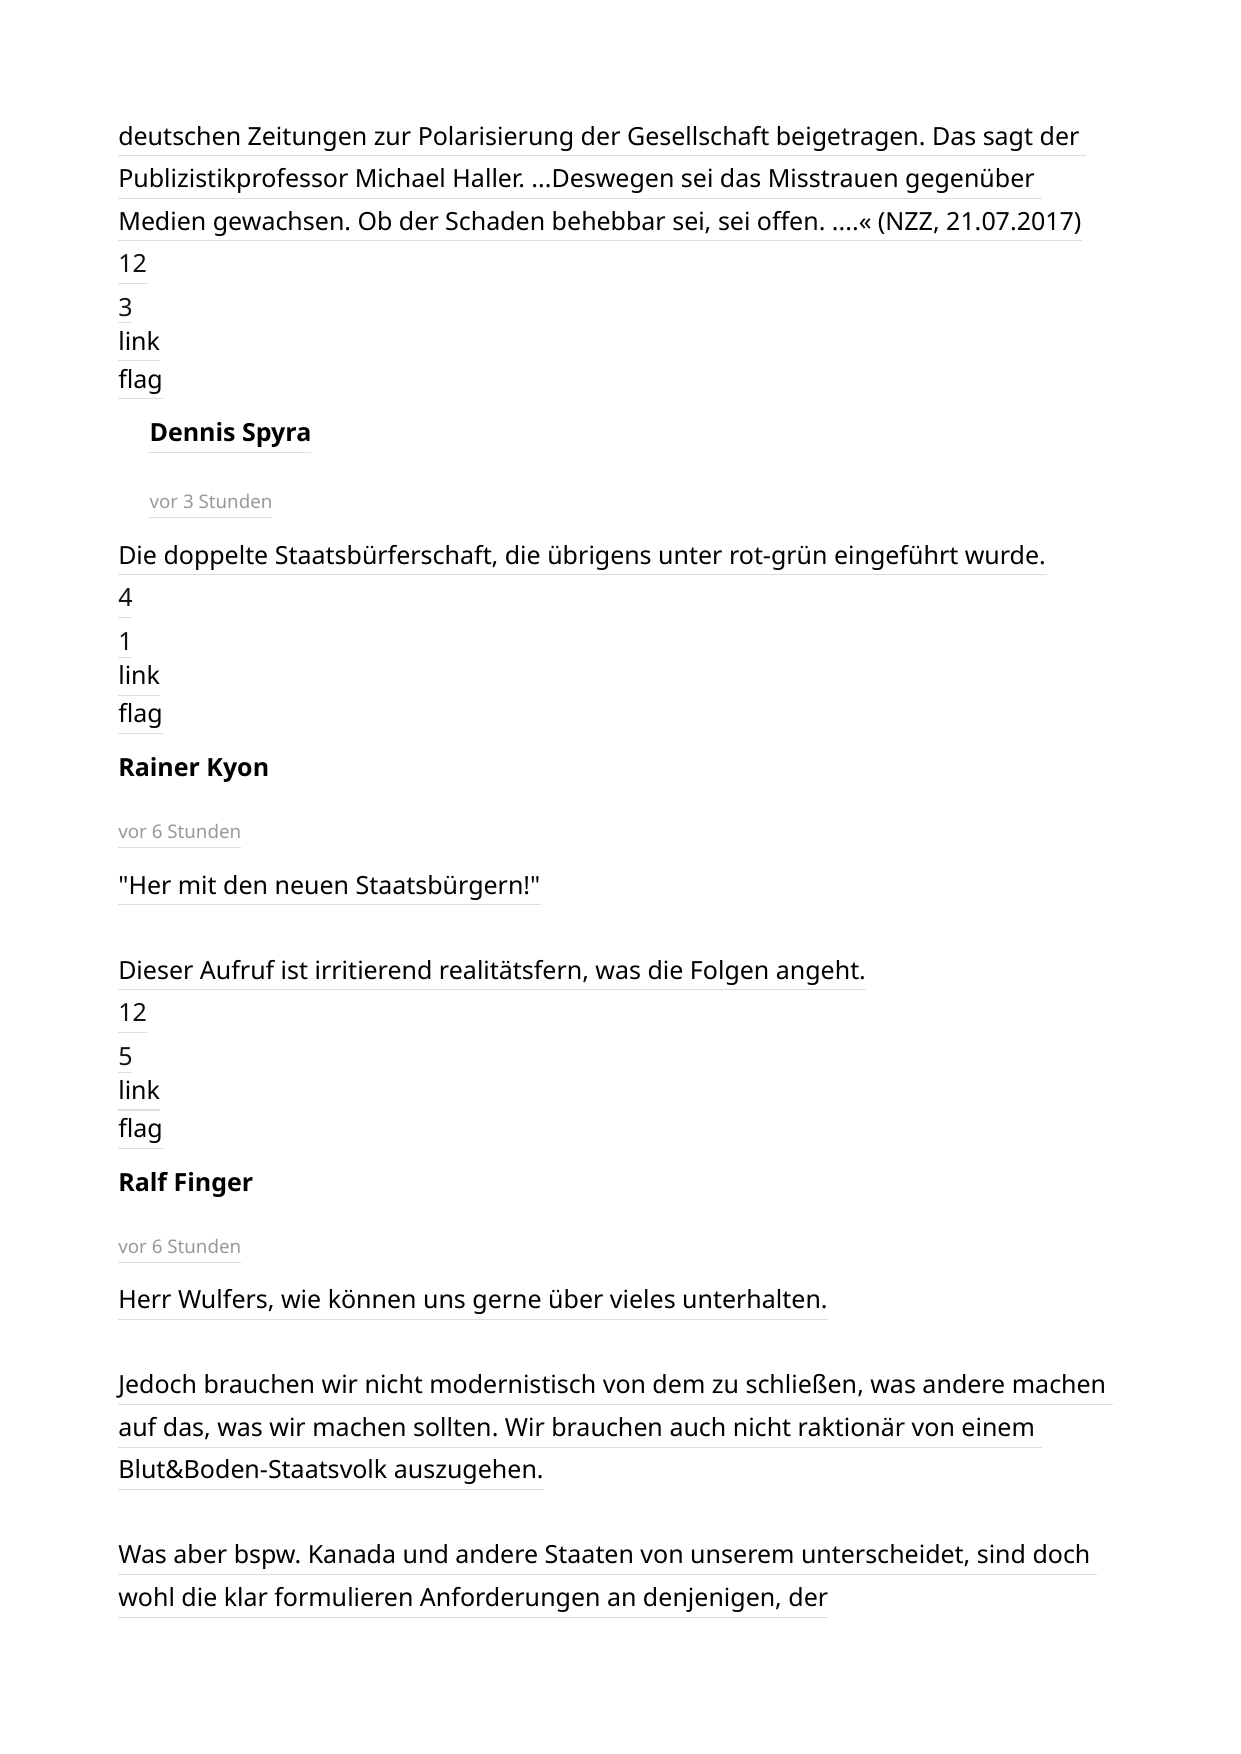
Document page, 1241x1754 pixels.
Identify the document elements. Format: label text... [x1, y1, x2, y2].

text 5 [118, 1037, 1122, 1073]
text link [118, 1073, 1122, 1111]
text flag [118, 361, 1122, 399]
text vor 6 Stunden [118, 819, 1117, 848]
text 4 [118, 580, 1122, 618]
text 1 [118, 622, 1122, 658]
text 3 [118, 288, 1122, 323]
text flag [118, 696, 1122, 734]
text vor 6 Stunden [118, 1234, 1117, 1263]
text flag [118, 1111, 1122, 1149]
text 12 [118, 995, 1122, 1033]
text link [118, 658, 1122, 696]
text deutschen Zeitungen zur Polarisierung der Gesellschaft beigetragen. Das sagt der Publizistikprofessor Michael Haller. ...Deswegen sei das Misstrauen gegenüber Medien gewachsen. Ob der Schaden behebbar sei, sei offen. ....« (NZZ, 21.07.2017) [118, 118, 1122, 241]
text Ralf Finger [118, 1164, 1122, 1198]
text "Her mit den neuen Staatsbürgern!" Dieser Aufruf ist irritierend realitätsfern, was die Folgen angeht. [118, 867, 1122, 990]
text 12 [118, 246, 1122, 284]
text vor 3 Stunden [149, 489, 1117, 518]
text Herr Wulfers, wie können uns gerne über vieles unterhalten. Jedoch brauchen wir nicht modernistisch von dem zu schließen, was andere machen auf das, was wir machen sollten. Wir brauchen auch nicht raktionär von einem Blut&Boden-Staatsvolk auszugehen. Was aber bspw. Kanada und andere Staaten von unserem unterscheidet, sind doch wohl die klar formulieren Anforderungen an denjenigen, der [118, 1282, 1122, 1618]
text Die doppelte Staatsbürferschaft, die übrigens unter rot-grün eingeführt wurde. [118, 537, 1122, 575]
text Dennis Spyra [149, 415, 1122, 453]
text Rainer Kyon [118, 749, 1122, 783]
text link [118, 323, 1122, 361]
